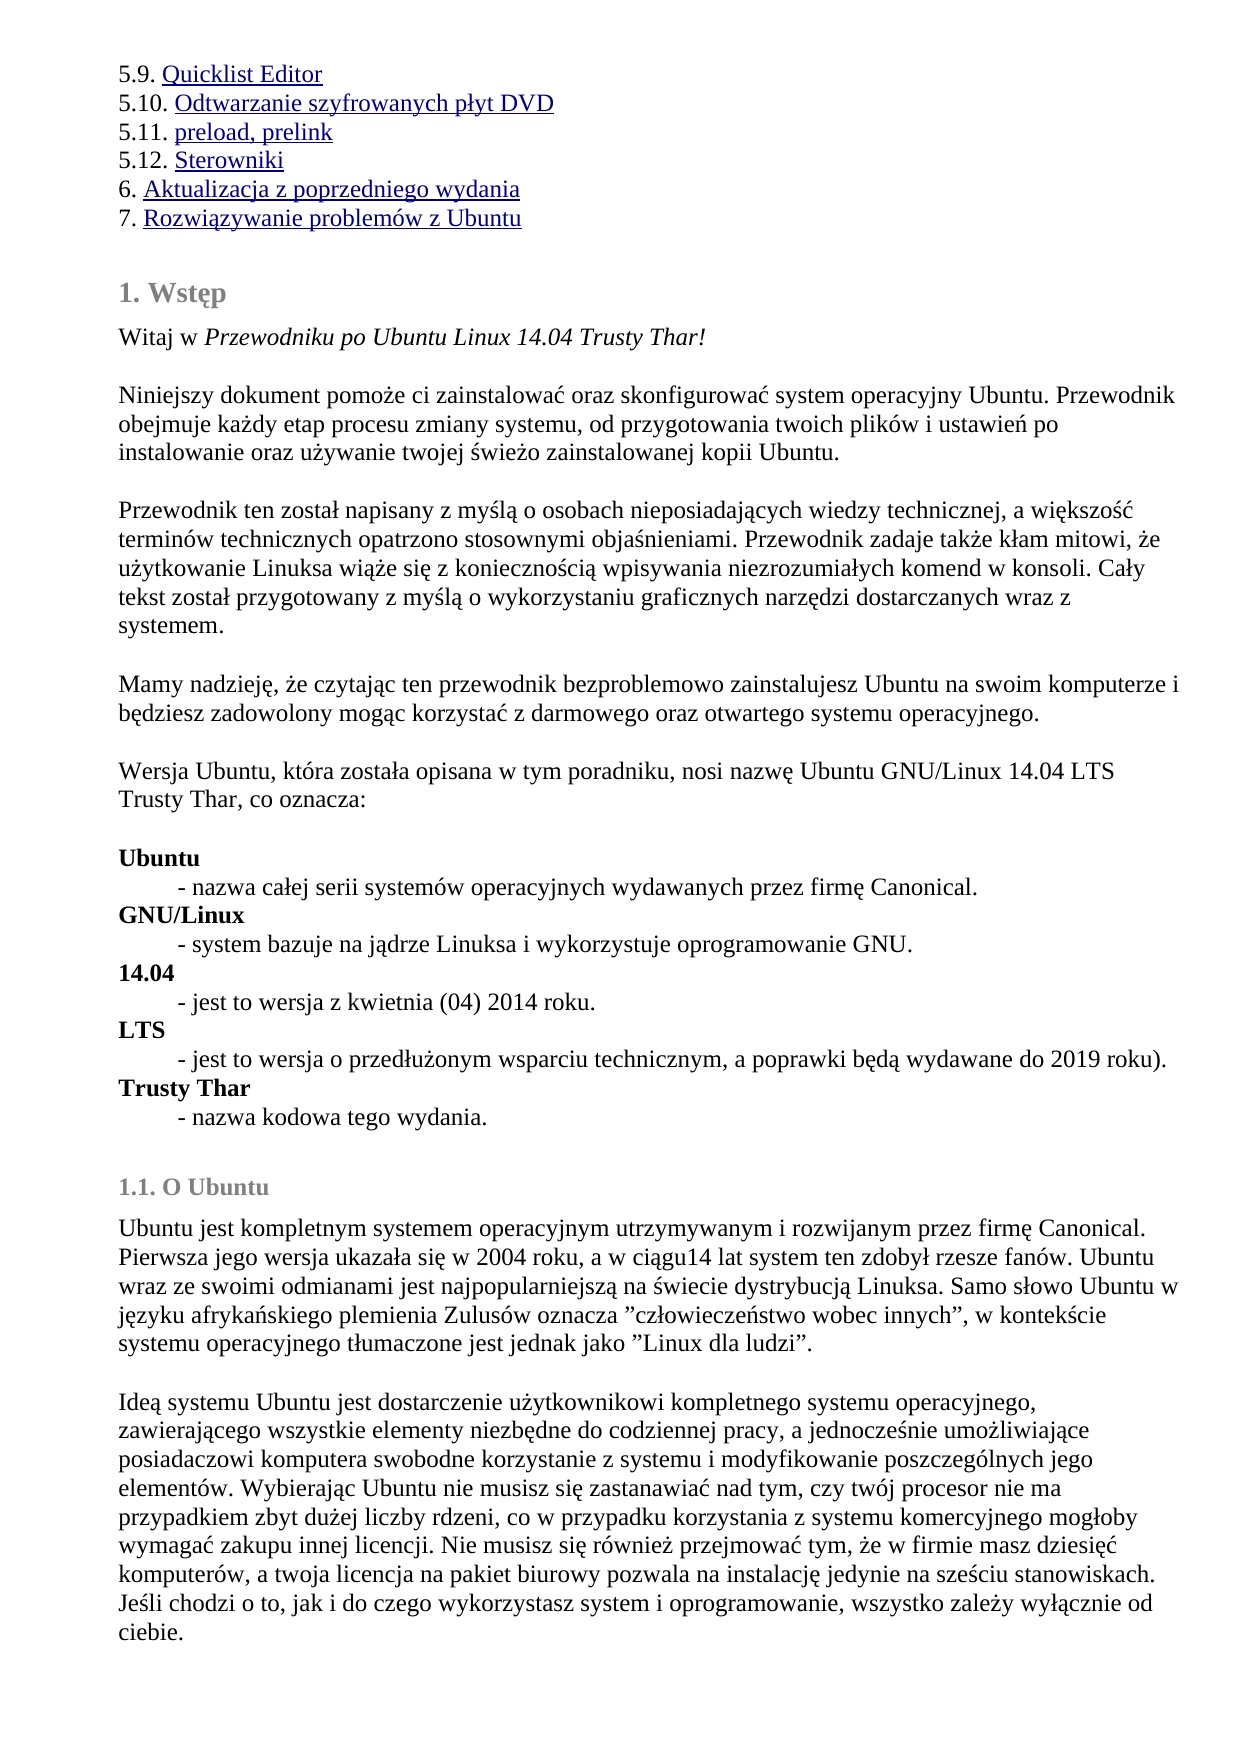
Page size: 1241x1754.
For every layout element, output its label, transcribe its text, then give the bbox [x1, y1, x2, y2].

text 5.9. Quicklist Editor [118, 59, 1181, 88]
subtitle 1. Wstęp [118, 276, 1181, 309]
text Mamy nadzieję, że czytając ten przewodnik bezproblemowo zainstalujesz Ubuntu na swoim komputerze i będziesz zadowolony mogąc korzystać z darmowego oraz otwartego systemu operacyjnego. [118, 669, 1181, 726]
subtitle 14.04 [118, 958, 1181, 987]
text 5.12. Sterowniki [118, 145, 1181, 174]
subtitle Trusty Thar [118, 1073, 1181, 1102]
text Ideą systemu Ubuntu jest dostarczenie użytkownikowi kompletnego systemu operacyjnego, zawierającego wszystkie elementy niezbędne do codziennej pracy, a jednocześnie umożliwiające posiadaczowi komputera swobodne korzystanie z systemu i modyfikowanie poszczególnych jego elementów. Wybierając Ubuntu nie musisz się zastanawiać nad tym, czy twój procesor nie ma przypadkiem zbyt dużej liczby rdzeni, co w przypadku korzystania z systemu komercyjnego mogłoby wymagać zakupu innej licencji. Nie musisz się również przejmować tym, że w firmie masz dziesięć komputerów, a twoja licencja na pakiet biurowy pozwala na instalację jedynie na sześciu stanowiskach. Jeśli chodzi o to, jak i do czego wykorzystasz system i oprogramowanie, wszystko zależy wyłącznie od ciebie. [118, 1387, 1181, 1646]
text Witaj w Przewodniku po Ubuntu Linux 14.04 Trusty Thar! [118, 322, 1181, 350]
text 5.10. Odtwarzanie szyfrowanych płyt DVD [118, 88, 1181, 117]
text 7. Rozwiązywanie problemów z Ubuntu [118, 203, 1181, 232]
text 5.11. preload, prelink [118, 117, 1181, 145]
text Niniejszy dokument pomoże ci zainstalować oraz skonfigurować system operacyjny Ubuntu. Przewodnik obejmuje każdy etap procesu zmiany systemu, od przygotowania twoich plików i ustawień po instalowanie oraz używanie twojej świeżo zainstalowanej kopii Ubuntu. [118, 380, 1181, 466]
text Ubuntu jest kompletnym systemem operacyjnym utrzymywanym i rozwijanym przez firmę Canonical. Pierwsza jego wersja ukazała się w 2004 roku, a w ciągu14 lat system ten zdobył rzesze fanów. Ubuntu wraz ze swoimi odmianami jest najpopularniejszą na świecie dystrybucją Linuksa. Samo słowo Ubuntu w języku afrykańskiego plemienia Zulusów oznacza ”człowieczeństwo wobec innych”, w kontekście systemu operacyjnego tłumaczone jest jednak jako ”Linux dla ludzi”. [118, 1213, 1181, 1357]
subtitle 1.1. O Ubuntu [118, 1172, 1181, 1201]
list - jest to wersja o przedłużonym wsparciu technicznym, a poprawki będą wydawane do 2019 roku). [177, 1044, 1181, 1073]
subtitle GNU/Linux [118, 900, 1181, 929]
text 6. Aktualizacja z poprzedniego wydania [118, 174, 1181, 203]
text Wersja Ubuntu, która została opisana w tym poradniku, nosi nazwę Ubuntu GNU/Linux 14.04 LTS Trusty Thar, co oznacza: [118, 756, 1181, 813]
list - nazwa całej serii systemów operacyjnych wydawanych przez firmę Canonical. [177, 872, 1181, 900]
subtitle Ubuntu [118, 843, 1181, 872]
list - jest to wersja z kwietnia (04) 2014 roku. [177, 987, 1181, 1015]
subtitle LTS [118, 1015, 1181, 1044]
list - system bazuje na jądrze Linuksa i wykorzystuje oprogramowanie GNU. [177, 929, 1181, 958]
text Przewodnik ten został napisany z myślą o osobach nieposiadających wiedzy technicznej, a większość terminów technicznych opatrzono stosownymi objaśnieniami. Przewodnik zadaje także kłam mitowi, że użytkowanie Linuksa wiąże się z koniecznością wpisywania niezrozumiałych komend w konsoli. Cały tekst został przygotowany z myślą o wykorzystaniu graficznych narzędzi dostarczanych wraz z systemem. [118, 496, 1181, 639]
list - nazwa kodowa tego wydania. [177, 1102, 1181, 1130]
